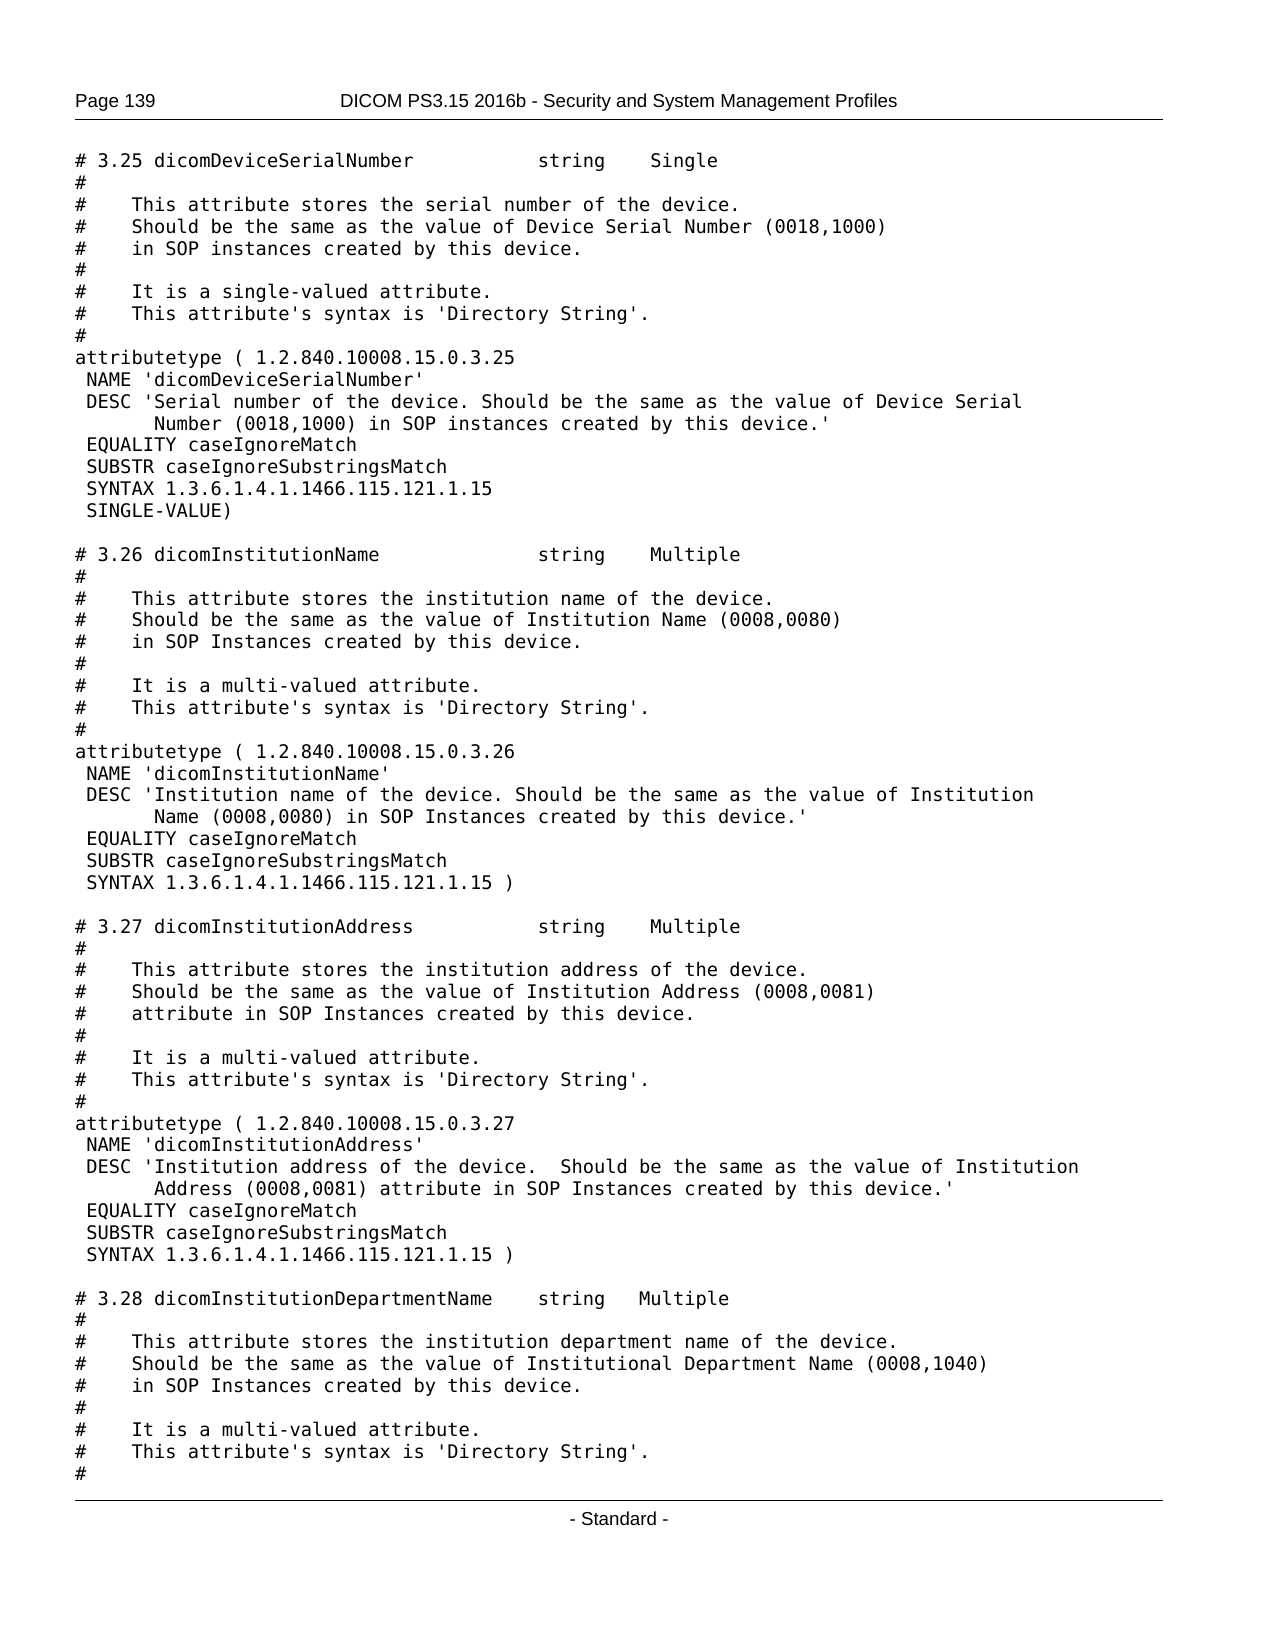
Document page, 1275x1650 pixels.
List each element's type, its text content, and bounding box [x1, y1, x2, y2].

text # 3.25 dicomDeviceSerialNumber string Single # # This attribute stores the serial number of the device. # Should be the same as the value of Device Serial Number (0018,1000) # in SOP instances created by this device. # # It is a single-valued attribute. # This attribute's syntax is 'Directory String'. # attributetype ( 1.2.840.10008.15.0.3.25 NAME 'dicomDeviceSerialNumber' DESC 'Serial number of the device. Should be the same as the value of Device Serial Number (0018,1000) in SOP instances created by this device.' EQUALITY caseIgnoreMatch SUBSTR caseIgnoreSubstringsMatch SYNTAX 1.3.6.1.4.1.1466.115.121.1.15 SINGLE-VALUE) # 3.26 dicomInstitutionName string Multiple # # This attribute stores the institution name of the device. # Should be the same as the value of Institution Name (0008,0080) # in SOP Instances created by this device. # # It is a multi-valued attribute. # This attribute's syntax is 'Directory String'. # attributetype ( 1.2.840.10008.15.0.3.26 NAME 'dicomInstitutionName' DESC 'Institution name of the device. Should be the same as the value of Institution Name (0008,0080) in SOP Instances created by this device.' EQUALITY caseIgnoreMatch SUBSTR caseIgnoreSubstringsMatch SYNTAX 1.3.6.1.4.1.1466.115.121.1.15 ) # 3.27 dicomInstitutionAddress string Multiple # # This attribute stores the institution address of the device. # Should be the same as the value of Institution Address (0008,0081) # attribute in SOP Instances created by this device. # # It is a multi-valued attribute. # This attribute's syntax is 'Directory String'. # attributetype ( 1.2.840.10008.15.0.3.27 NAME 'dicomInstitutionAddress' DESC 'Institution address of the device. Should be the same as the value of Institution Address (0008,0081) attribute in SOP Instances created by this device.' EQUALITY caseIgnoreMatch SUBSTR caseIgnoreSubstringsMatch SYNTAX 1.3.6.1.4.1.1466.115.121.1.15 ) # 3.28 dicomInstitutionDepartmentName string Multiple # # This attribute stores the institution department name of the device. # Should be the same as the value of Institutional Department Name (0008,1040) # in SOP Instances created by this device. # # It is a multi-valued attribute. # This attribute's syntax is 'Directory String'. # [75, 150, 1162, 1484]
